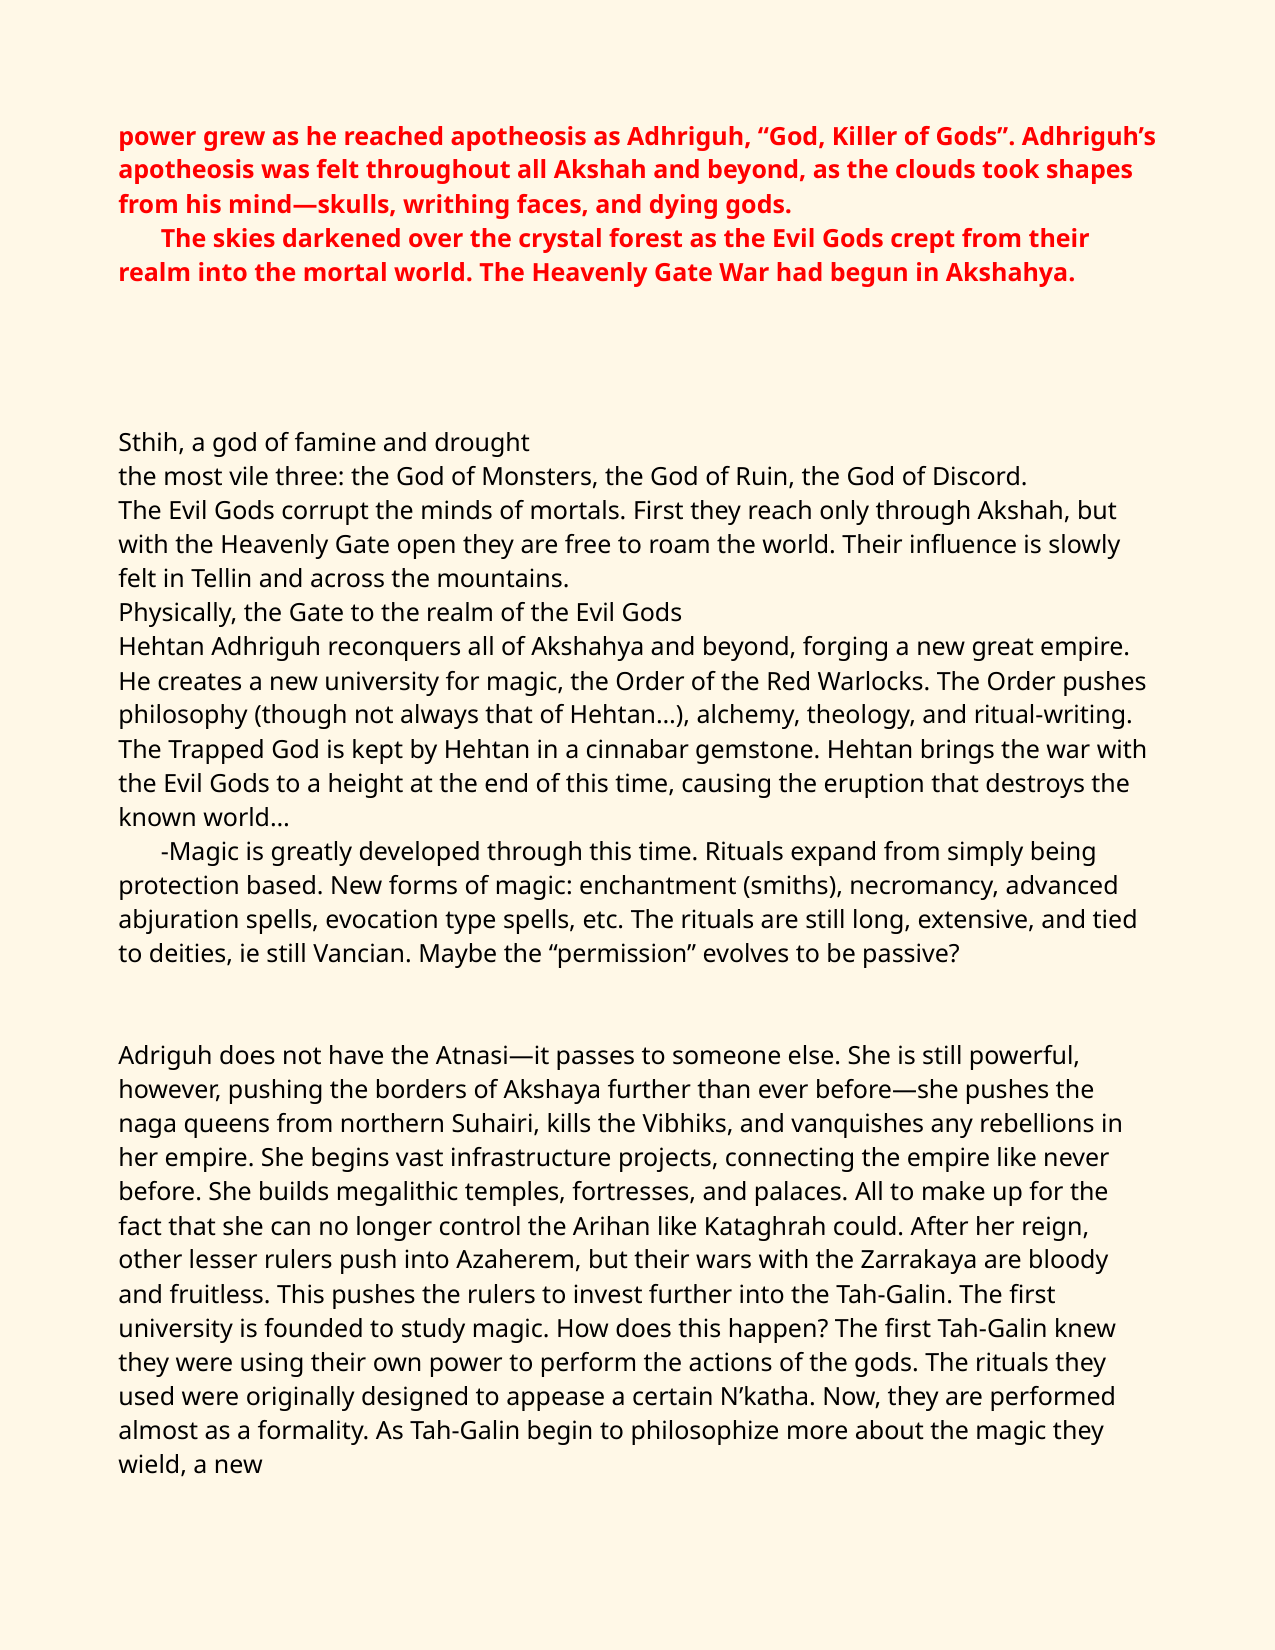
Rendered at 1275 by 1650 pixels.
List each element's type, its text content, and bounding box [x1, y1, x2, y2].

text The Evil Gods corrupt the minds of mortals. First they reach only through Akshah, but with the Heavenly Gate open they are free to roam the world. Their influence is slowly felt in Tellin and across the mountains. [118, 493, 1157, 595]
text The skies darkened over the crystal forest as the Evil Gods crept from their realm into the mortal world. The Heavenly Gate War had begun in Akshahya. [118, 220, 1157, 288]
text Hehtan Adhriguh reconquers all of Akshahya and beyond, forging a new great empire. He creates a new university for magic, the Order of the Red Warlocks. The Order pushes philosophy (though not always that of Hehtan…), alchemy, theology, and ritual-writing. The Trapped God is kept by Hehtan in a cinnabar gemstone. Hehtan brings the war with the Evil Gods to a height at the end of this time, causing the eruption that destroys the known world… [118, 629, 1157, 833]
text power grew as he reached apotheosis as Adhriguh, “God, Killer of Gods”. Adhriguh’s apotheosis was felt throughout all Akshah and beyond, as the clouds took shapes from his mind—skulls, writhing faces, and dying gods. [118, 118, 1157, 220]
text the most vile three: the God of Monsters, the God of Ruin, the God of Discord. [118, 459, 1157, 493]
text Adriguh does not have the Atnasi—it passes to someone else. She is still powerful, however, pushing the borders of Akshaya further than ever before—she pushes the naga queens from northern Suhairi, kills the Vibhiks, and vanquishes any rebellions in her empire. She begins vast infrastructure projects, connecting the empire like never before. She builds megalithic temples, fortresses, and palaces. All to make up for the fact that she can no longer control the Arihan like Kataghrah could. After her reign, other lesser rulers push into Azaherem, but their wars with the Zarrakaya are bloody and fruitless. This pushes the rulers to invest further into the Tah-Galin. The first university is founded to study magic. How does this happen? The first Tah-Galin knew they were using their own power to perform the actions of the gods. The rituals they used were originally designed to appease a certain N’katha. Now, they are performed almost as a formality. As Tah-Galin begin to philosophize more about the magic they wield, a new [118, 1038, 1157, 1481]
text Sthih, a god of famine and drought [118, 425, 1157, 459]
text -Magic is greatly developed through this time. Rituals expand from simply being protection based. New forms of magic: enchantment (smiths), necromancy, advanced abjuration spells, evocation type spells, etc. The rituals are still long, extensive, and tied to deities, ie still Vancian. Maybe the “permission” evolves to be passive? [118, 833, 1157, 970]
text Physically, the Gate to the realm of the Evil Gods [118, 595, 1157, 629]
